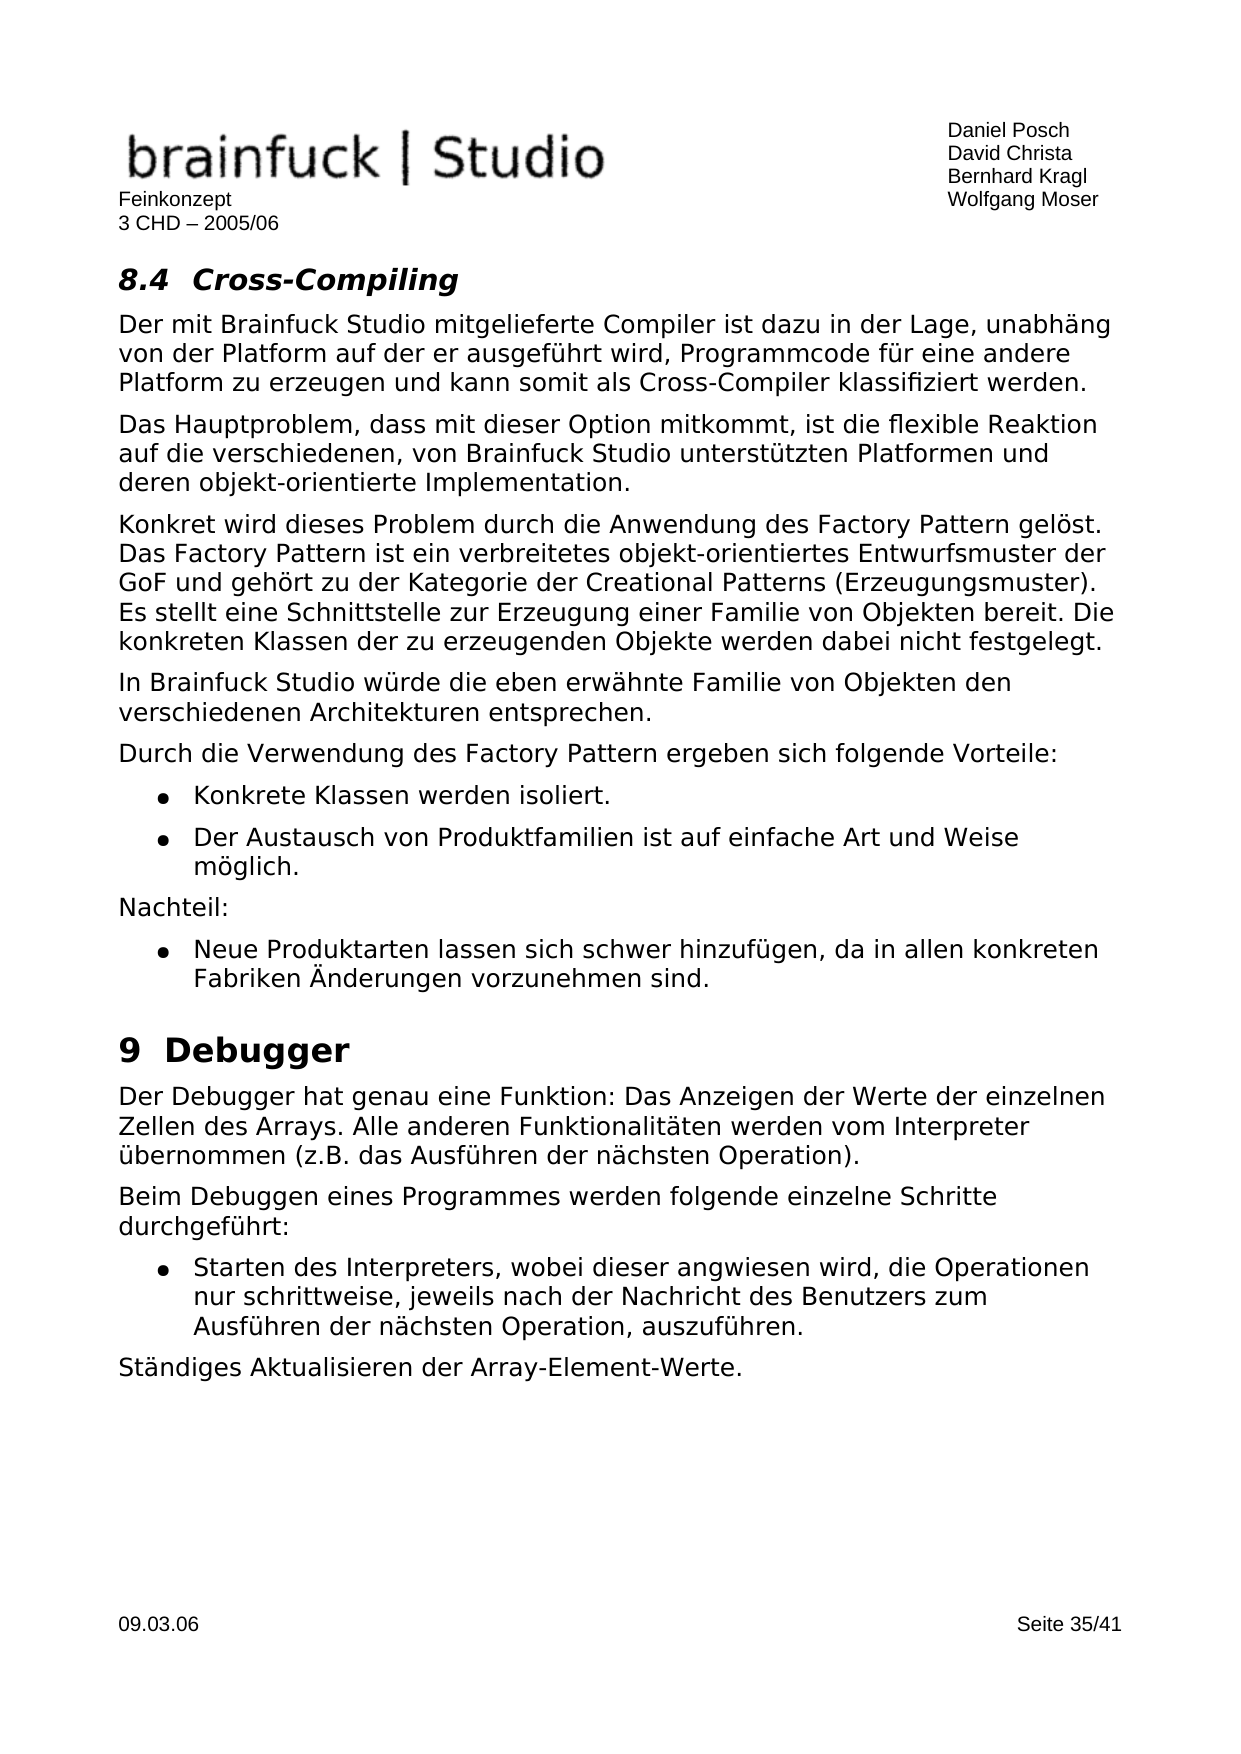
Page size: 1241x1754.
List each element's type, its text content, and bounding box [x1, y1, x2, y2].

text Konkret wird dieses Problem durch die Anwendung des Factory Pattern gelöst. Das Factory Pattern ist ein verbreitetes objekt-orientiertes Entwurfsmuster der GoF und gehört zu der Kategorie der Creational Patterns (Erzeugungsmuster). Es stellt eine Schnittstelle zur Erzeugung einer Familie von Objekten bereit. Die konkreten Klassen der zu erzeugenden Objekte werden dabei nicht festgelegt. [118, 510, 1122, 656]
text In Brainfuck Studio würde die eben erwähnte Familie von Objekten den verschiedenen Architekturen entsprechen. [118, 668, 1122, 727]
subtitle Cross-Compiling [118, 264, 1122, 298]
text Der Debugger hat genau eine Funktion: Das Anzeigen der Werte der einzelnen Zellen des Arrays. Alle anderen Funktionalitäten werden vom Interpreter übernommen (z.B. das Ausführen der nächsten Operation). [118, 1083, 1122, 1170]
text Beim Debuggen eines Programmes werden folgende einzelne Schritte durchgeführt: [118, 1183, 1122, 1241]
list Starten des Interpreters, wobei dieser angwiesen wird, die Operationen nur schrittweise, jeweils nach der Nachricht des Benutzers zum Ausführen der nächsten Operation, auszuführen. [156, 1253, 1122, 1341]
list Der Austausch von Produktfamilien ist auf einfache Art und Weise möglich. [156, 823, 1122, 881]
list Konkrete Klassen werden isoliert. [156, 781, 1122, 810]
picture [118, 118, 609, 187]
list Neue Produktarten lassen sich schwer hinzufügen, da in allen konkreten Fabriken Änderungen vorzunehmen sind. [156, 935, 1122, 993]
text Ständiges Aktualisieren der Array-Element-Werte. [118, 1353, 1122, 1383]
text Durch die Verwendung des Factory Pattern ergeben sich folgende Vorteile: [118, 739, 1122, 768]
subtitle Debugger [118, 1031, 1122, 1070]
text Der mit Brainfuck Studio mitgelieferte Compiler ist dazu in der Lage, unabhäng von der Platform auf der er ausgeführt wird, Programmcode für eine andere Platform zu erzeugen und kann somit als Cross-Compiler klassifiziert werden. [118, 310, 1122, 398]
text Nachteil: [118, 893, 1122, 923]
text Das Hauptproblem, dass mit dieser Option mitkommt, ist die flexible Reaktion auf die verschiedenen, von Brainfuck Studio unterstützten Platformen und deren objekt-orientierte Implementation. [118, 410, 1122, 498]
